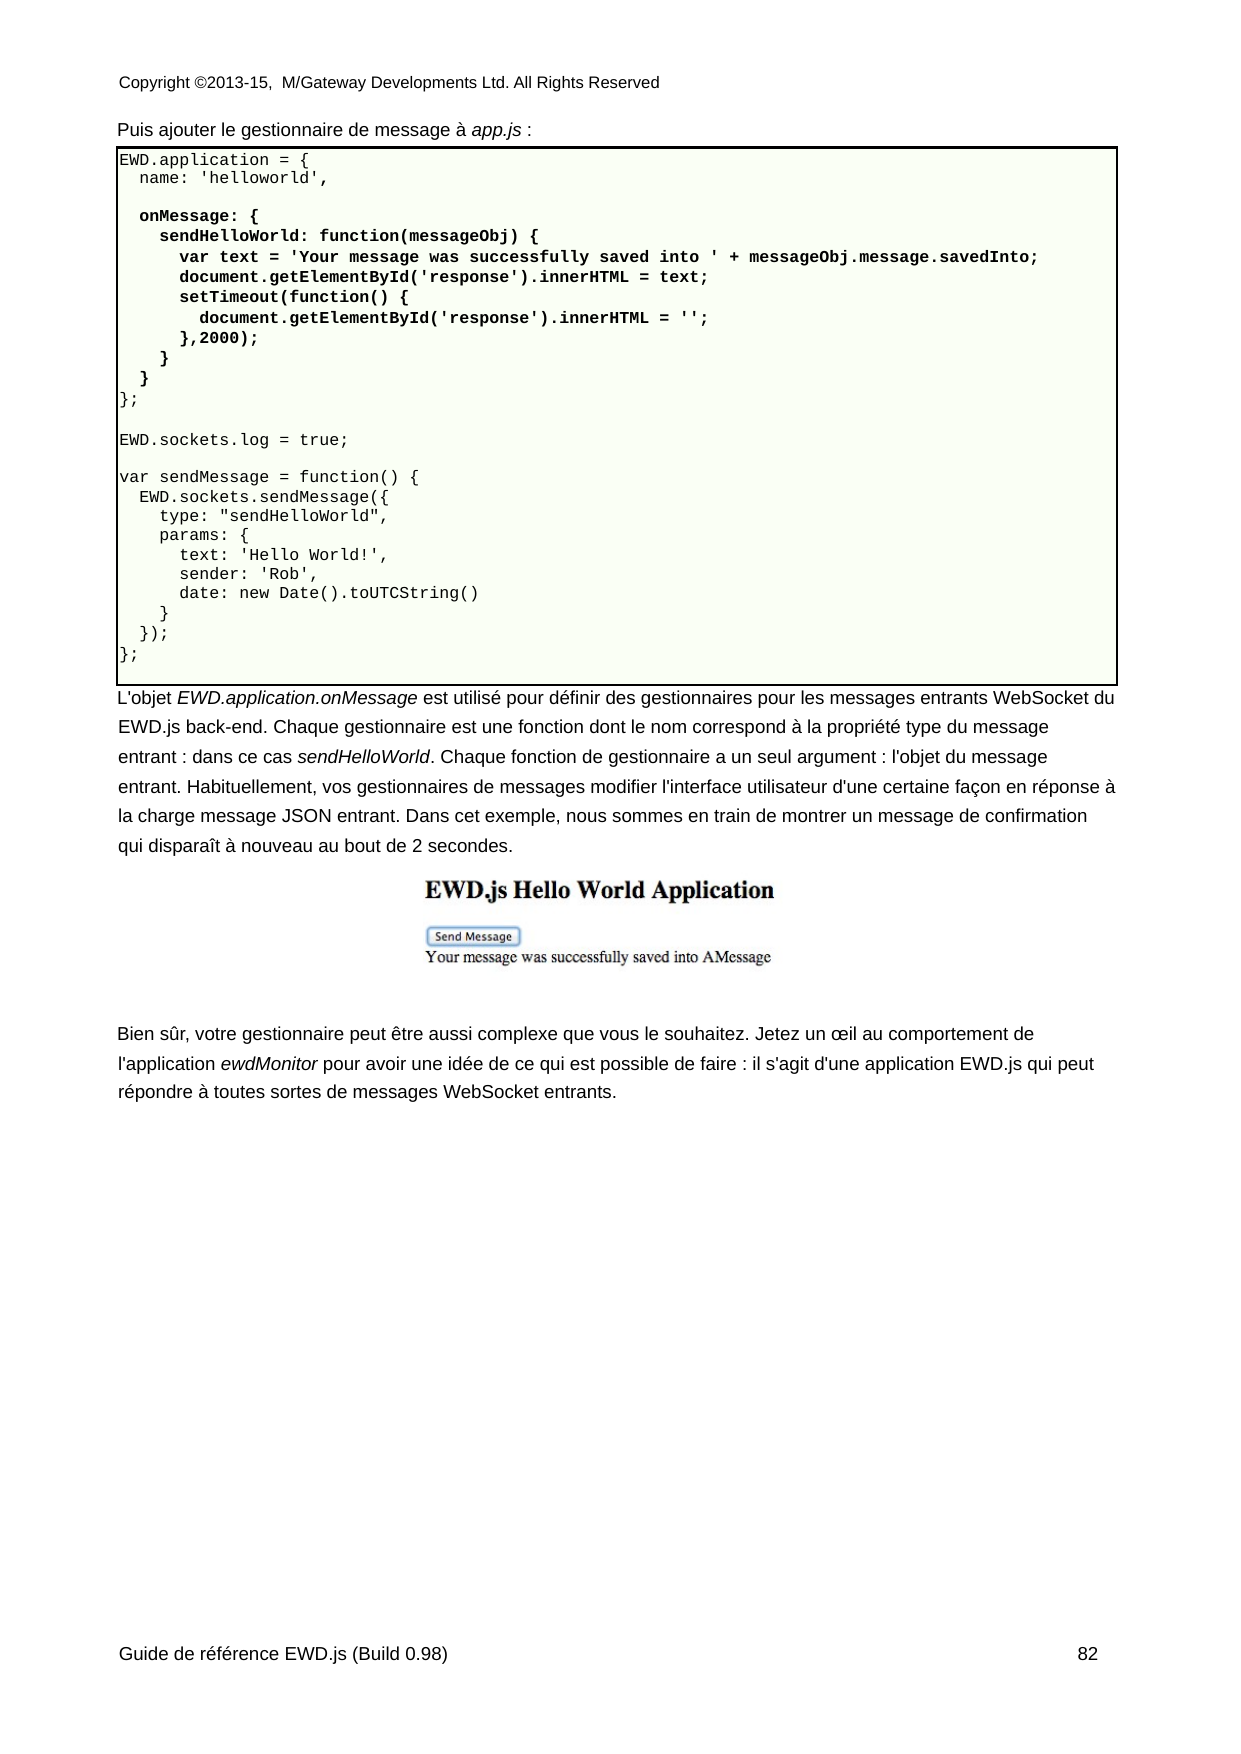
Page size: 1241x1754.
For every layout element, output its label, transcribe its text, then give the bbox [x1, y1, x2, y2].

text L'objet EWD.application.onMessage est utilisé pour définir des gestionnaires pour les messages entrants WebSocket du EWD.js back-end. Chaque gestionnaire est une fonction dont le nom correspond à la propriété type du message entrant : dans ce cas sendHelloWorld. Chaque fonction de gestionnaire a un seul argument : l'objet du message entrant. Habituellement, vos gestionnaires de messages modifier l'interface utilisateur d'une certaine façon en réponse à la charge message JSON entrant. Dans cet exemple, nous sommes en train de montrer un message de confirmation qui disparaît à nouveau au bout de 2 secondes. [117, 686, 1116, 856]
text Puis ajouter le gestionnaire de message à app.js : [117, 119, 1116, 141]
text Bien sûr, votre gestionnaire peut être aussi complexe que vous le souhaitez. Jetez un œil au comportement de l'application ewdMonitor pour avoir une idée de ce qui est possible de faire : il s'agit d'une application EWD.js qui peut répondre à toutes sortes de messages WebSocket entrants. [117, 1023, 1116, 1103]
picture [422, 864, 817, 1011]
table_header EWD.application = { name: 'helloworld', onMessage: { sendHelloWorld: function(messageObj) { var text = 'Your message was successfully saved into ' + messageObj.message.savedInto; document.getElementById('response').innerHTML = text; setTimeout(function() { document.getElementById('response').innerHTML = ''; },2000); } } }; EWD.sockets.log = true; var sendMessage = function() { EWD.sockets.sendMessage({ type: "sendHelloWorld", params: { text: 'Hello World!', sender: 'Rob', date: new Date().toUTCString() } }); }; [118, 149, 1116, 684]
